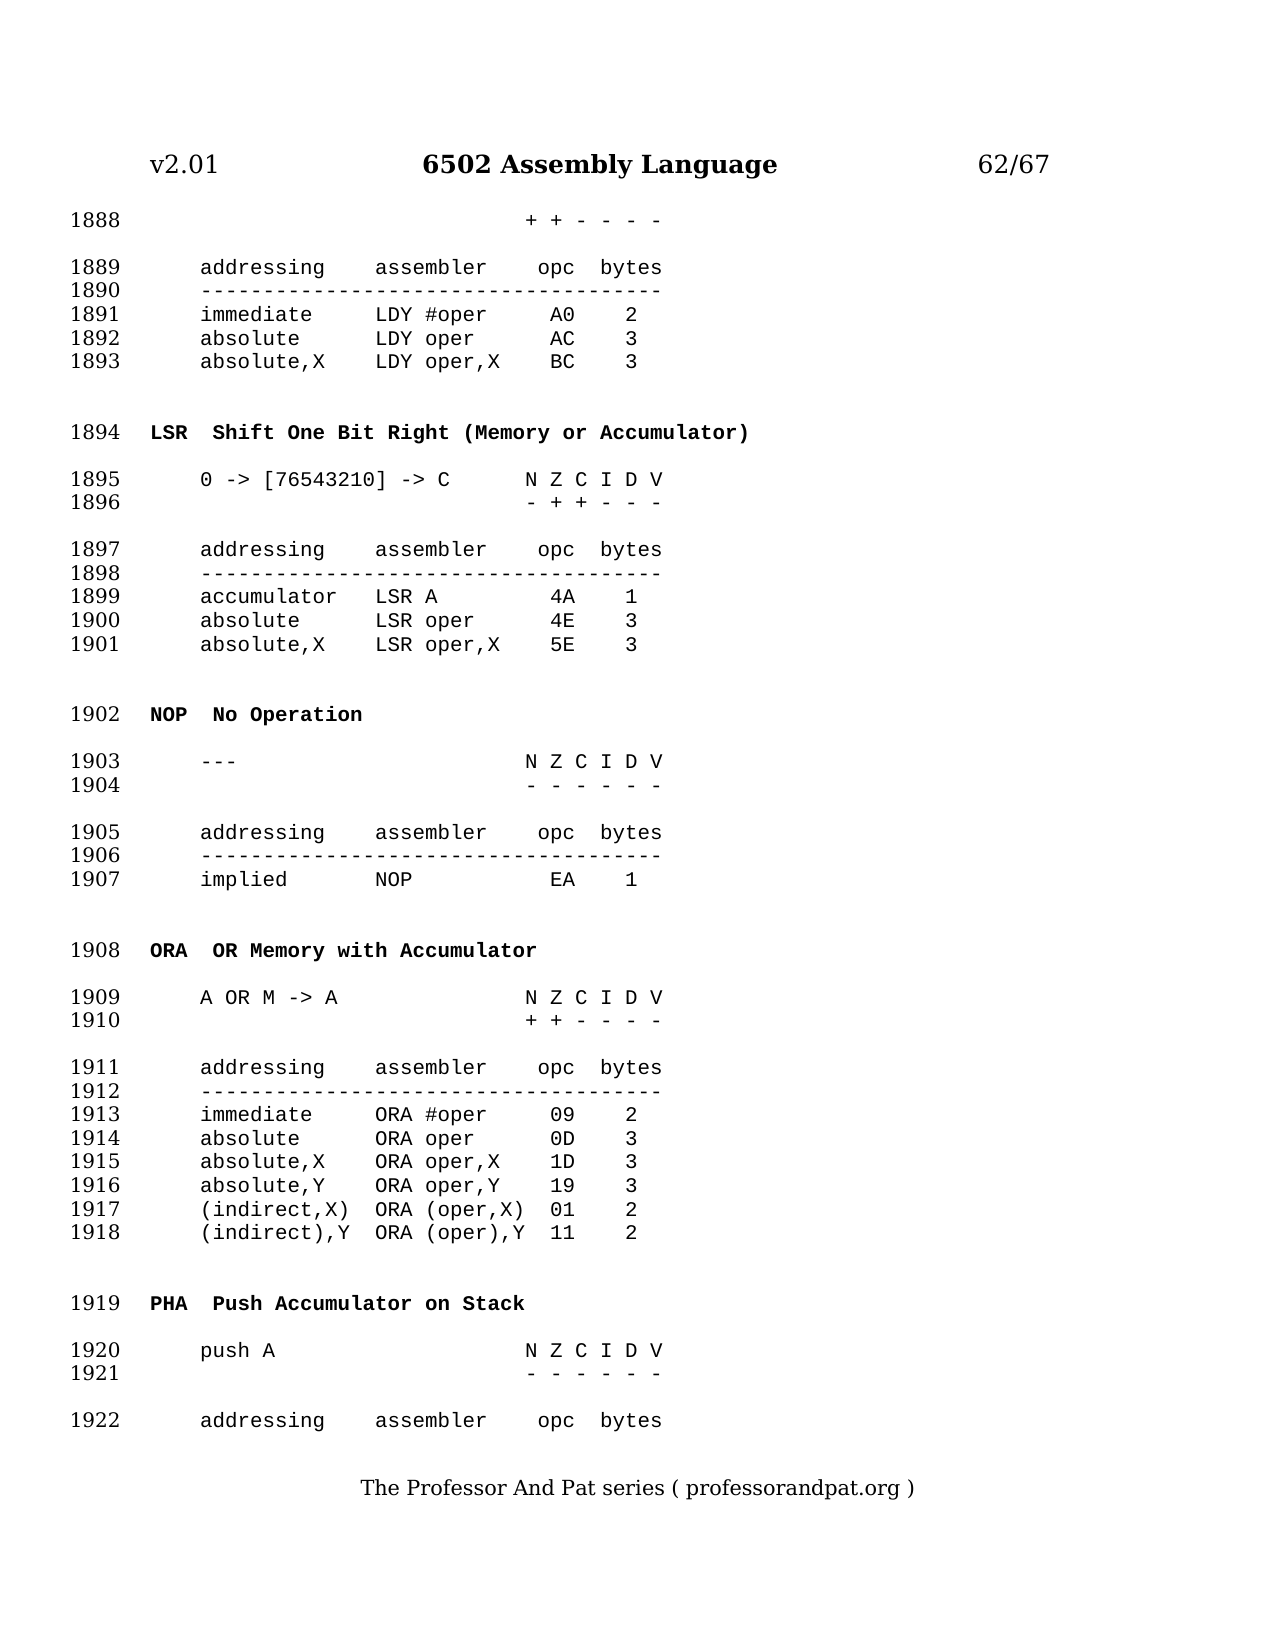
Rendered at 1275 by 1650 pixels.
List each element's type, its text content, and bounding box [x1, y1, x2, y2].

text ------------------------------------- [150, 1081, 1125, 1104]
text push A N Z C I D V [150, 1340, 1125, 1363]
text addressing assembler opc bytes [150, 1057, 1125, 1081]
text ------------------------------------- [150, 563, 1125, 587]
text A OR M -> A N Z C I D V [150, 987, 1125, 1010]
text absolute ORA oper 0D 3 [150, 1128, 1125, 1152]
text immediate LDY #oper A0 2 [150, 304, 1125, 328]
text - - - - - - [150, 1363, 1125, 1387]
text absolute LSR oper 4E 3 [150, 610, 1125, 634]
text ORA OR Memory with Accumulator [150, 940, 1125, 963]
text - - - - - - [150, 775, 1125, 798]
text + + - - - - [150, 210, 1125, 233]
text LSR Shift One Bit Right (Memory or Accumulator) [150, 422, 1125, 445]
text (indirect),Y ORA (oper),Y 11 2 [150, 1222, 1125, 1246]
text implied NOP EA 1 [150, 869, 1125, 893]
text 0 -> [76543210] -> C N Z C I D V [150, 469, 1125, 492]
text absolute LDY oper AC 3 [150, 328, 1125, 351]
text ------------------------------------- [150, 846, 1125, 869]
text accumulator LSR A 4A 1 [150, 587, 1125, 610]
text (indirect,X) ORA (oper,X) 01 2 [150, 1199, 1125, 1222]
text absolute,Y ORA oper,Y 19 3 [150, 1175, 1125, 1199]
text absolute,X LSR oper,X 5E 3 [150, 634, 1125, 657]
text addressing assembler opc bytes [150, 539, 1125, 563]
text NOP No Operation [150, 704, 1125, 728]
text immediate ORA #oper 09 2 [150, 1104, 1125, 1128]
text + + - - - - [150, 1010, 1125, 1034]
text absolute,X ORA oper,X 1D 3 [150, 1152, 1125, 1175]
text PHA Push Accumulator on Stack [150, 1293, 1125, 1316]
text addressing assembler opc bytes [150, 1411, 1125, 1434]
text - + + - - - [150, 492, 1125, 516]
text ------------------------------------- [150, 281, 1125, 304]
text absolute,X LDY oper,X BC 3 [150, 351, 1125, 375]
text --- N Z C I D V [150, 751, 1125, 775]
text addressing assembler opc bytes [150, 257, 1125, 281]
text addressing assembler opc bytes [150, 822, 1125, 846]
